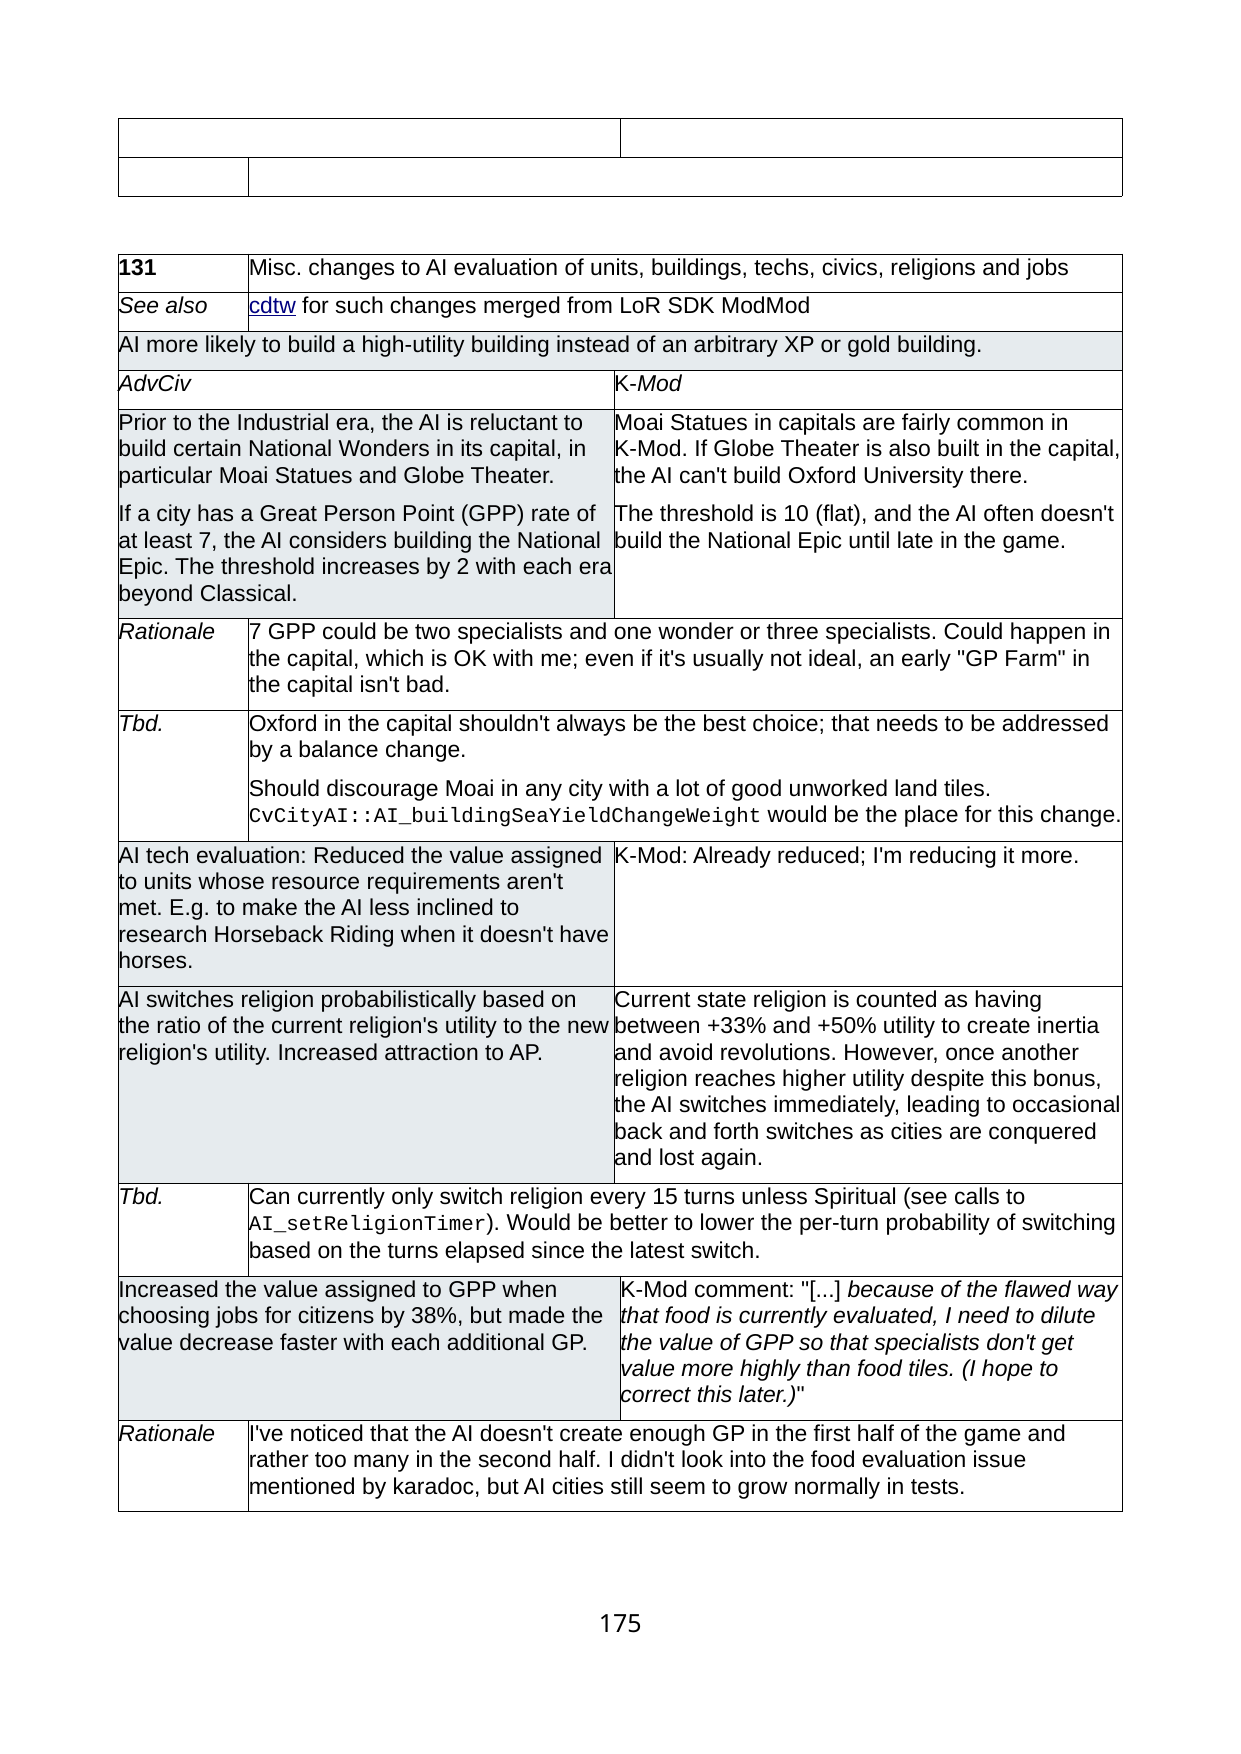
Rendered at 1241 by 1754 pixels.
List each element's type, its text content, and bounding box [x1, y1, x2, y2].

table_cell See also [119, 293, 248, 331]
table_cell Moai Statues in capitals are fairly common in K‑Mod. If Globe Theater is also built in the capital, the AI can't build Oxford University there. The threshold is 10 (flat), and the AI often doesn't build the National Epic until late in the game. [615, 410, 1122, 618]
table_cell Tbd. [119, 711, 248, 841]
table_cell Rationale [119, 619, 248, 710]
table_cell K-Mod comment: "[...] because of the flawed way that food is currently evaluated, I need to dilute the value of GPP so that specialists don't get value more highly than food tiles. (I hope to correct this later.)" [621, 1277, 1122, 1420]
table_cell Increased the value assigned to GPP when choosing jobs for citizens by 38%, but made the value decrease faster with each additional GP. [119, 1277, 620, 1420]
table_cell I've noticed that the AI doesn't create enough GP in the first half of the game and rather too many in the second half. I didn't look into the food evaluation issue mentioned by karadoc, but AI cities still seem to grow normally in tests. [249, 1421, 1122, 1511]
table_cell Oxford in the capital shouldn't always be the best choice; that needs to be addressed by a balance change. Should discourage Moai in any city with a lot of good unworked land tiles. CvCityAI::AI_buildingSeaYieldChangeWeight would be the place for this change. [249, 711, 1122, 841]
table_cell Prior to the Industrial era, the AI is reluctant to build certain National Wonders in its capital, in particular Moai Statues and Globe Theater. If a city has a Great Person Point (GPP) rate of at least 7, the AI considers building the National Epic. The threshold increases by 2 with each era beyond Classical. [119, 410, 614, 618]
table_cell [249, 158, 1122, 196]
table_cell AdvCiv [119, 371, 614, 409]
table_cell AI more likely to build a high-utility building instead of an arbitrary XP or gold building. [119, 332, 1122, 370]
table_cell Current state religion is counted as having between +33% and +50% utility to create inertia and avoid revolutions. However, once another religion reaches higher utility despite this bonus, the AI switches immediately, leading to occasional back and forth switches as cities are conquered and lost again. [615, 987, 1122, 1183]
table_cell K-Mod: Already reduced; I'm reducing it more. [615, 842, 1122, 986]
table_cell Can currently only switch religion every 15 turns unless Spiritual (see calls to AI_setReligionTimer). Would be better to lower the per-turn probability of switching based on the turns elapsed since the latest switch. [249, 1184, 1122, 1276]
table_cell [621, 119, 1122, 157]
table_cell [119, 119, 620, 157]
table_cell Tbd. [119, 1184, 248, 1276]
table_cell AI switches religion probabilistically based on the ratio of the current religion's utility to the new religion's utility. Increased attraction to AP. [119, 987, 614, 1183]
table_cell Rationale [119, 1421, 248, 1511]
table_cell 7 GPP could be two specialists and one wonder or three specialists. Could happen in the capital, which is OK with me; even if it's usually not ideal, an early "GP Farm" in the capital isn't bad. [249, 619, 1122, 710]
table_header Misc. changes to AI evaluation of units, buildings, techs, civics, religions and jobs [249, 255, 1122, 292]
table_cell cdtw for such changes merged from LoR SDK ModMod [249, 293, 1122, 331]
table_header 131 [119, 255, 248, 292]
table_cell K-Mod [615, 371, 1122, 409]
table_cell AI tech evaluation: Reduced the value assigned to units whose resource requirements aren't met. E.g. to make the AI less inclined to research Horseback Riding when it doesn't have horses. [119, 842, 614, 986]
table_cell [119, 158, 248, 196]
